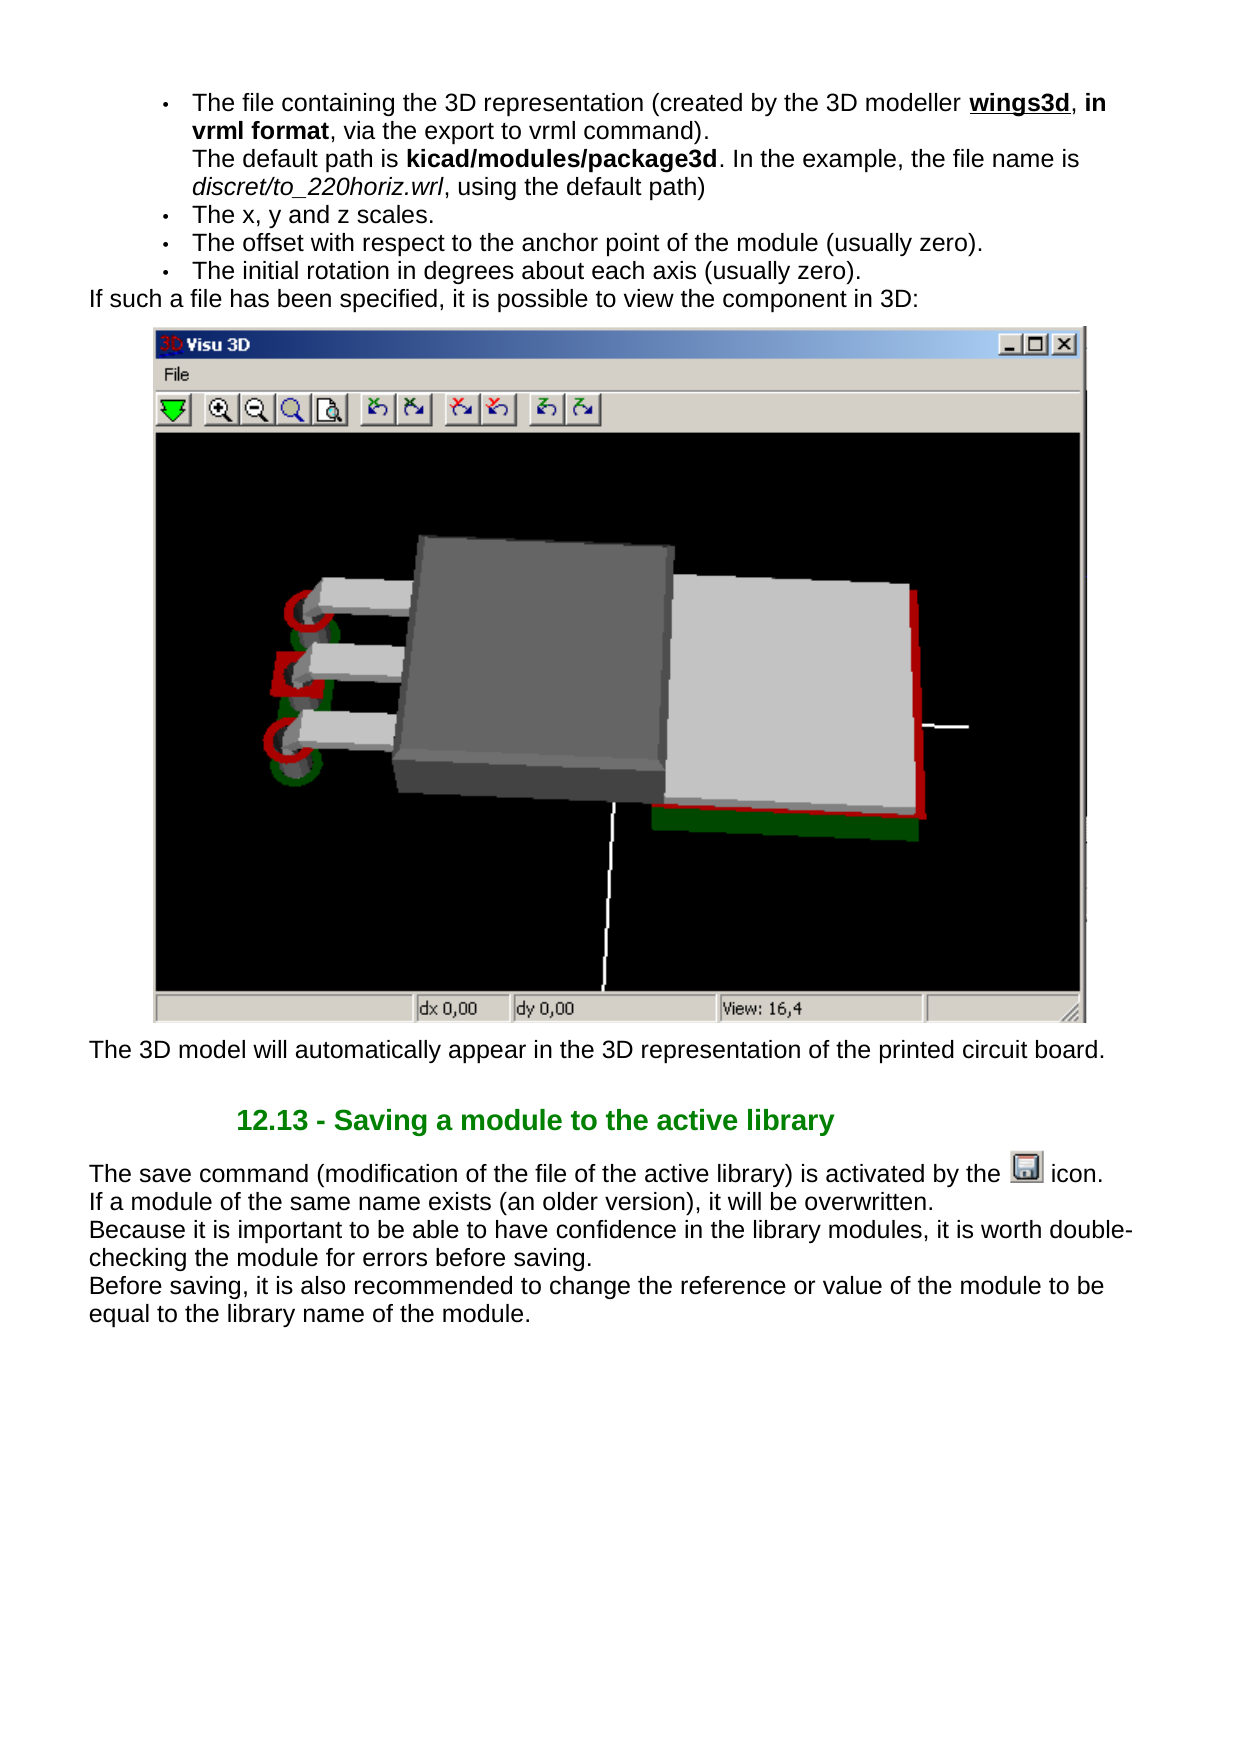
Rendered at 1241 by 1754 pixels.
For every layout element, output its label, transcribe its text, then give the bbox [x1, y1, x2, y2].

text The save command (modification of the file of the active library) is activated by the icon. [88, 1148, 1152, 1188]
list The initial rotation in degrees about each axis (usually zero). [162, 257, 1152, 285]
list The file containing the 3D representation (created by the 3D modeller wings3d, in vrml format, via the export to vrml command). The default path is kicad/modules/package3d. In the example, the file name is discret/to_220horiz.wrl, using the default path) [162, 88, 1152, 201]
text If a module of the same name exists (an older version), it will be overwritten. [88, 1188, 1152, 1216]
list The offset with respect to the anchor point of the module (usually zero). [162, 229, 1152, 257]
text Because it is important to be able to have confidence in the library modules, it is worth double-checking the module for errors before saving. [88, 1216, 1152, 1272]
list The x, y and z scales. [162, 201, 1152, 229]
subtitle Saving a module to the active library [162, 1104, 1152, 1136]
text If such a file has been specified, it is possible to view the component in 3D: [88, 285, 1152, 313]
picture [1009, 1148, 1044, 1183]
text The 3D model will automatically appear in the 3D representation of the printed circuit board. [88, 1036, 1152, 1064]
text Before saving, it is also recommended to change the reference or value of the module to be equal to the library name of the module. [88, 1272, 1152, 1328]
